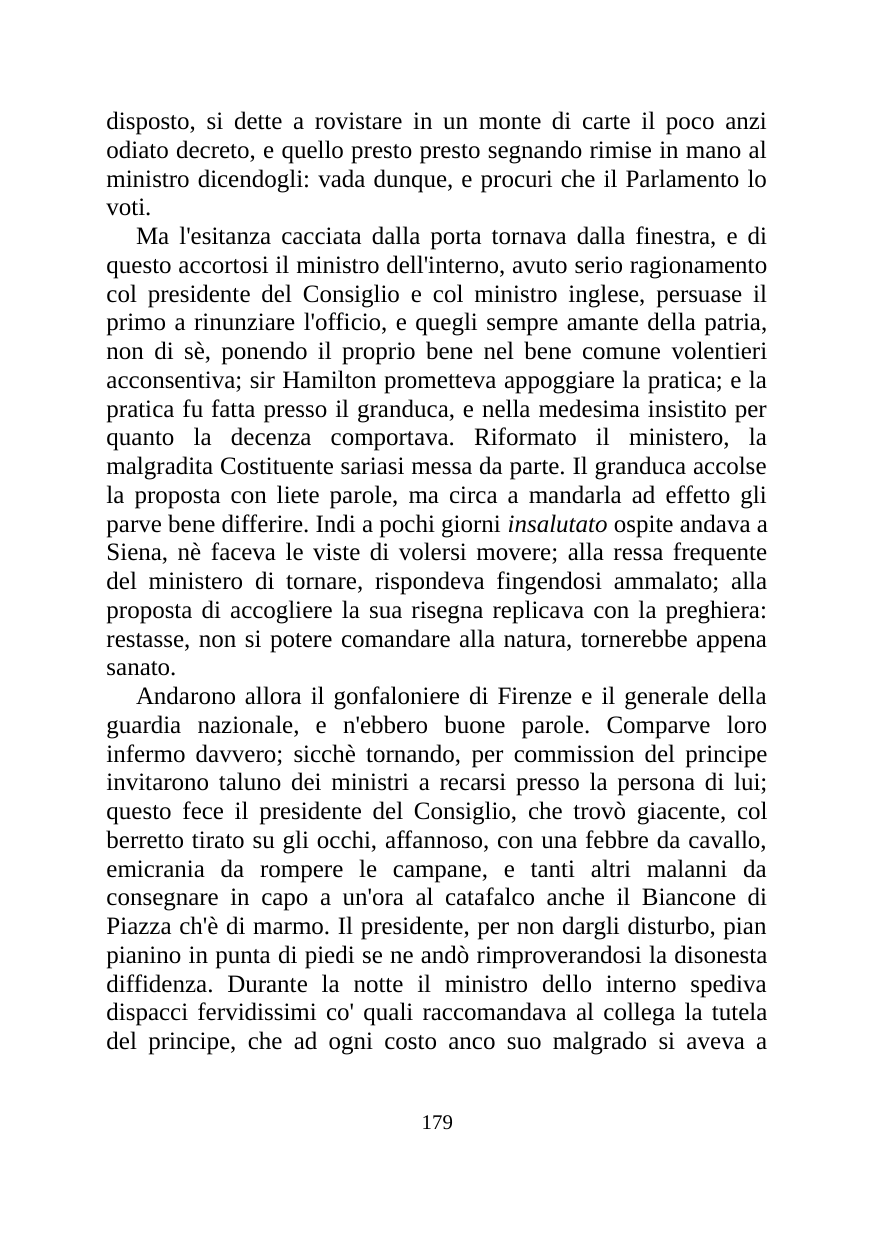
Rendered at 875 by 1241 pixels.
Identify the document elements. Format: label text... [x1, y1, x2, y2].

text Andarono allora il gonfaloniere di Firenze e il generale della guardia nazionale, e n'ebbero buone parole. Comparve loro infermo davvero; sicchè tornando, per commission del principe invitarono taluno dei ministri a recarsi presso la persona di lui; questo fece il presidente del Consiglio, che trovò giacente, col berretto tirato su gli occhi, affannoso, con una febbre da cavallo, emicrania da rompere le campane, e tanti altri malanni da consegnare in capo a un'ora al catafalco anche il Biancone di Piazza ch'è di marmo. Il presidente, per non dargli disturbo, pian pianino in punta di piedi se ne andò rimproverandosi la disonesta diffidenza. Durante la notte il ministro dello interno spediva dispacci fervidissimi co' quali raccomandava al collega la tutela del principe, che ad ogni costo anco suo malgrado si aveva a [106, 681, 768, 1055]
text Ma l'esitanza cacciata dalla porta tornava dalla finestra, e di questo accortosi il ministro dell'interno, avuto serio ragionamento col presidente del Consiglio e col ministro inglese, persuase il primo a rinunziare l'officio, e quegli sempre amante della patria, non di sè, ponendo il proprio bene nel bene comune volentieri acconsentiva; sir Hamilton prometteva appoggiare la pratica; e la pratica fu fatta presso il granduca, e nella medesima insistito per quanto la decenza comportava. Riformato il ministero, la malgradita Costituente sariasi messa da parte. Il granduca accolse la proposta con liete parole, ma circa a mandarla ad effetto gli parve bene differire. Indi a pochi giorni insalutato ospite andava a Siena, nè faceva le viste di volersi movere; alla ressa frequente del ministero di tornare, rispondeva fingendosi ammalato; alla proposta di accogliere la sua risegna replicava con la preghiera: restasse, non si potere comandare alla natura, tornerebbe appena sanato. [106, 221, 768, 681]
text disposto, si dette a rovistare in un monte di carte il poco anzi odiato decreto, e quello presto presto segnando rimise in mano al ministro dicendogli: vada dunque, e procuri che il Parlamento lo voti. [106, 106, 768, 221]
